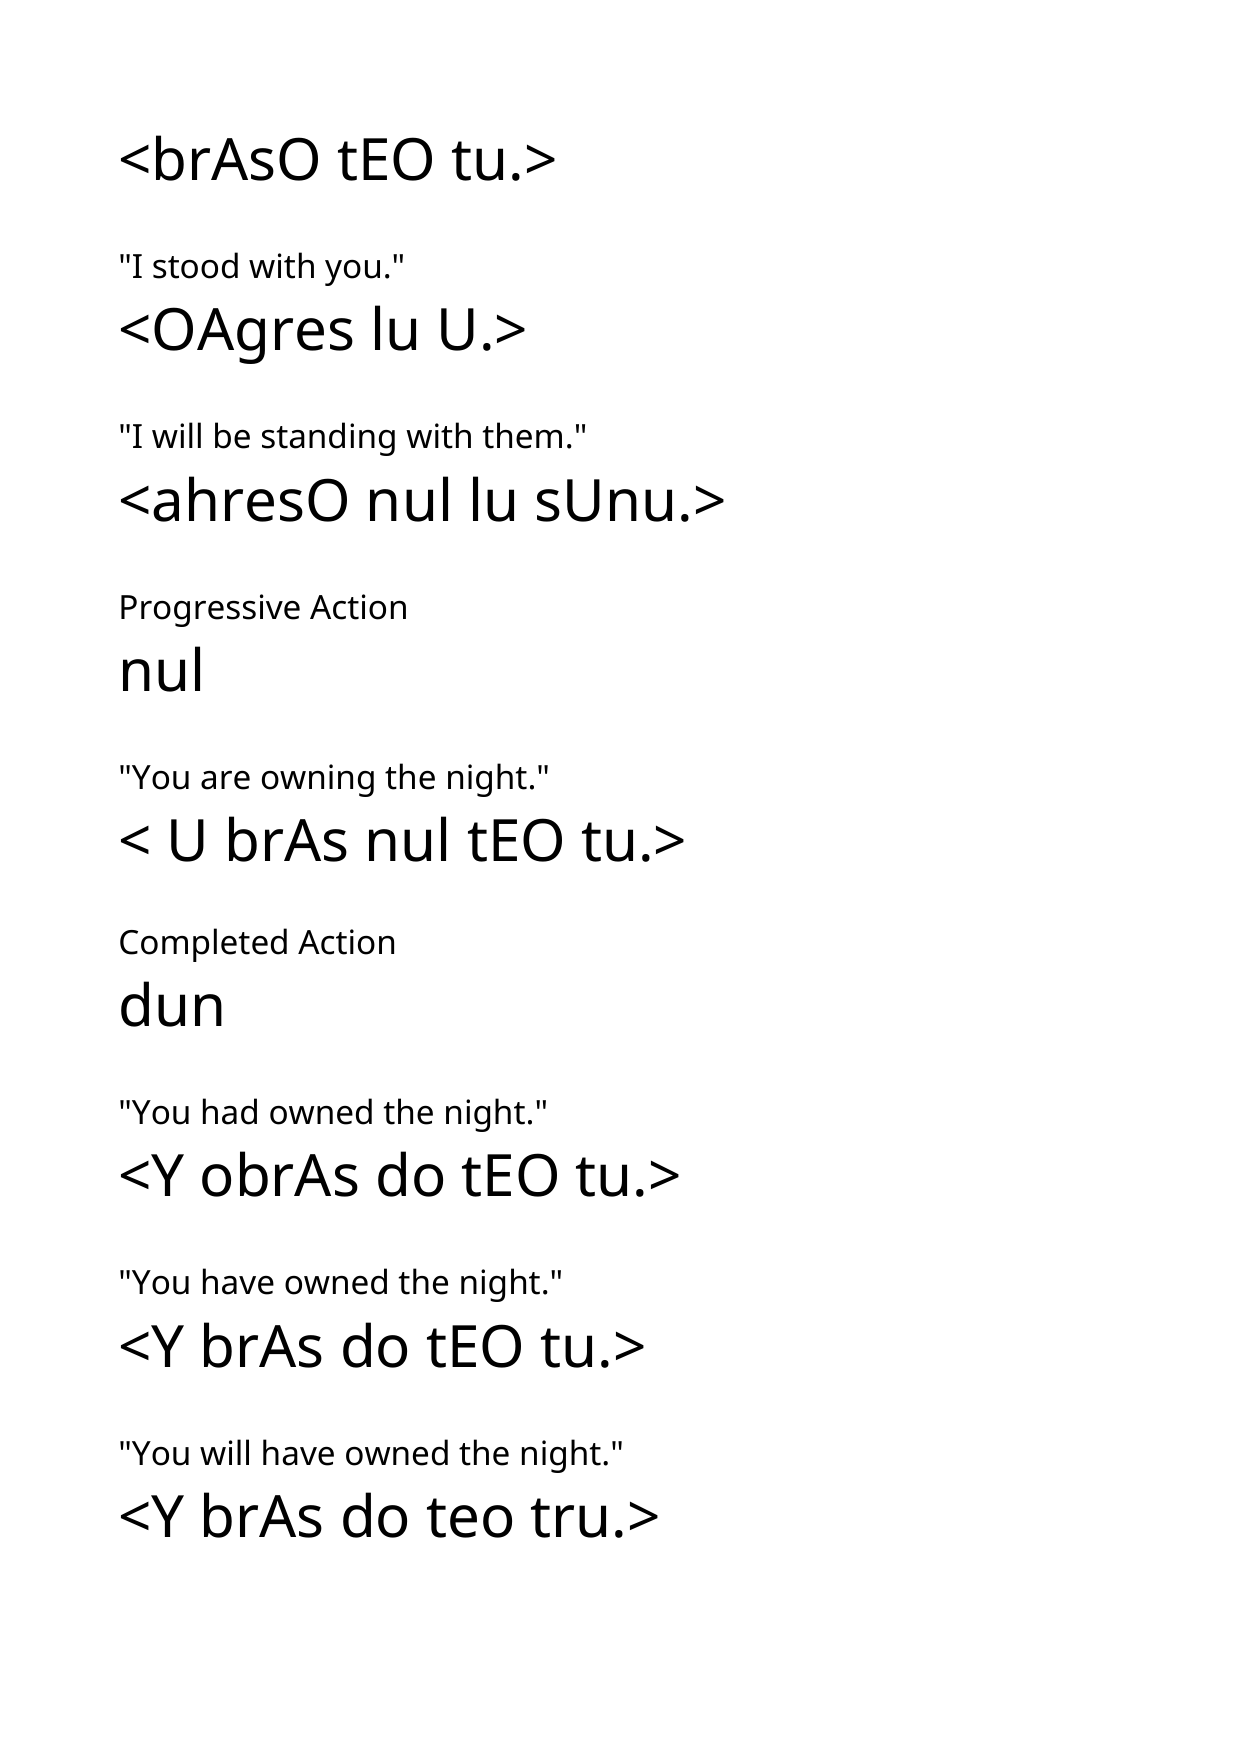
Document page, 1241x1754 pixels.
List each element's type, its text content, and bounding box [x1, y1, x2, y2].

text < U brAs nul tEO tu.> [118, 799, 1122, 918]
text "You are owning the night." [118, 754, 1122, 799]
text "I stood with you." [118, 243, 1122, 288]
text Progressive Action [118, 584, 1122, 629]
text nul [118, 629, 1122, 708]
text Completed Action [118, 918, 1122, 964]
text "You had owned the night." [118, 1089, 1122, 1134]
text <Y brAs do tEO tu.> [118, 1304, 1122, 1384]
text dun [118, 964, 1122, 1043]
text <OAgres lu U.> [118, 288, 1122, 368]
text <ahresO nul lu sUnu.> [118, 459, 1122, 538]
text "You will have owned the night." [118, 1429, 1122, 1475]
text <brAsO tEO tu.> [118, 118, 1122, 198]
text "You have owned the night." [118, 1259, 1122, 1304]
text <Y obrAs do tEO tu.> [118, 1134, 1122, 1214]
text <Y brAs do teo tru.> [118, 1475, 1122, 1554]
text "I will be standing with them." [118, 413, 1122, 459]
